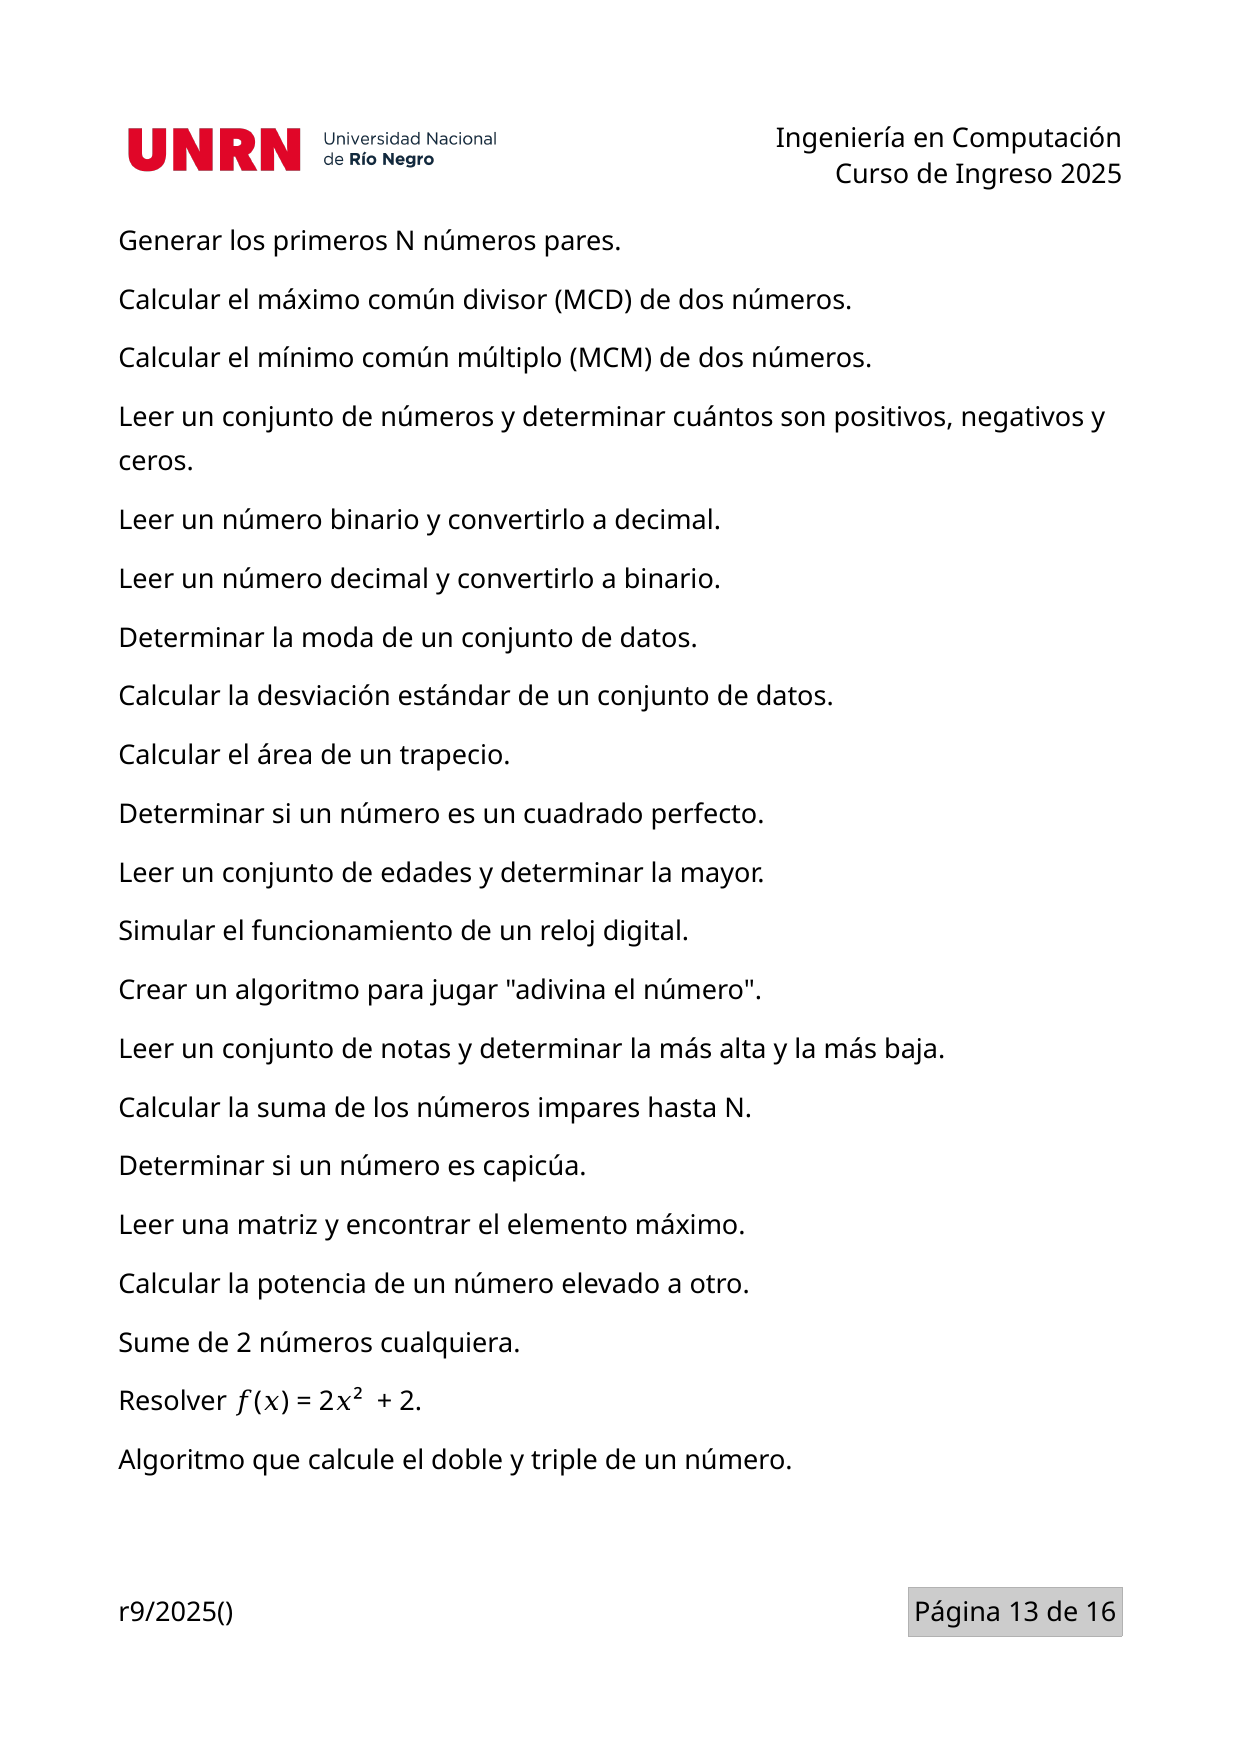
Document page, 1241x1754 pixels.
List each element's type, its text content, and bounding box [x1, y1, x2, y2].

text Generar los primeros N números pares. [118, 221, 1122, 258]
text Algoritmo que calcule el doble y triple de un número. [118, 1441, 1122, 1477]
text Leer un número binario y convertirlo a decimal. [118, 501, 1122, 537]
text Calcular el mínimo común múltiplo (MCM) de dos números. [118, 339, 1122, 376]
text Determinar si un número es capicúa. [118, 1147, 1122, 1184]
text Leer una matriz y encontrar el elemento máximo. [118, 1206, 1122, 1242]
text Determinar si un número es un cuadrado perfecto. [118, 794, 1122, 831]
text Calcular la suma de los números impares hasta N. [118, 1088, 1122, 1125]
text Calcular el máximo común divisor (MCD) de dos números. [118, 280, 1122, 317]
text Resolver 𝑓(𝑥) = 2𝑥² + 2. [118, 1382, 1122, 1419]
text Leer un conjunto de notas y determinar la más alta y la más baja. [118, 1029, 1122, 1066]
text Calcular el área de un trapecio. [118, 736, 1122, 772]
text Calcular la desviación estándar de un conjunto de datos. [118, 677, 1122, 714]
text Leer un conjunto de números y determinar cuántos son positivos, negativos y ceros. [118, 398, 1122, 479]
picture [118, 118, 505, 180]
text Leer un conjunto de edades y determinar la mayor. [118, 853, 1122, 890]
text Leer un número decimal y convertirlo a binario. [118, 559, 1122, 596]
text Determinar la moda de un conjunto de datos. [118, 618, 1122, 655]
text Crear un algoritmo para jugar "adivina el número". [118, 971, 1122, 1007]
text Calcular la potencia de un número elevado a otro. [118, 1264, 1122, 1301]
text Simular el funcionamiento de un reloj digital. [118, 912, 1122, 949]
text Sume de 2 números cualquiera. [118, 1323, 1122, 1360]
